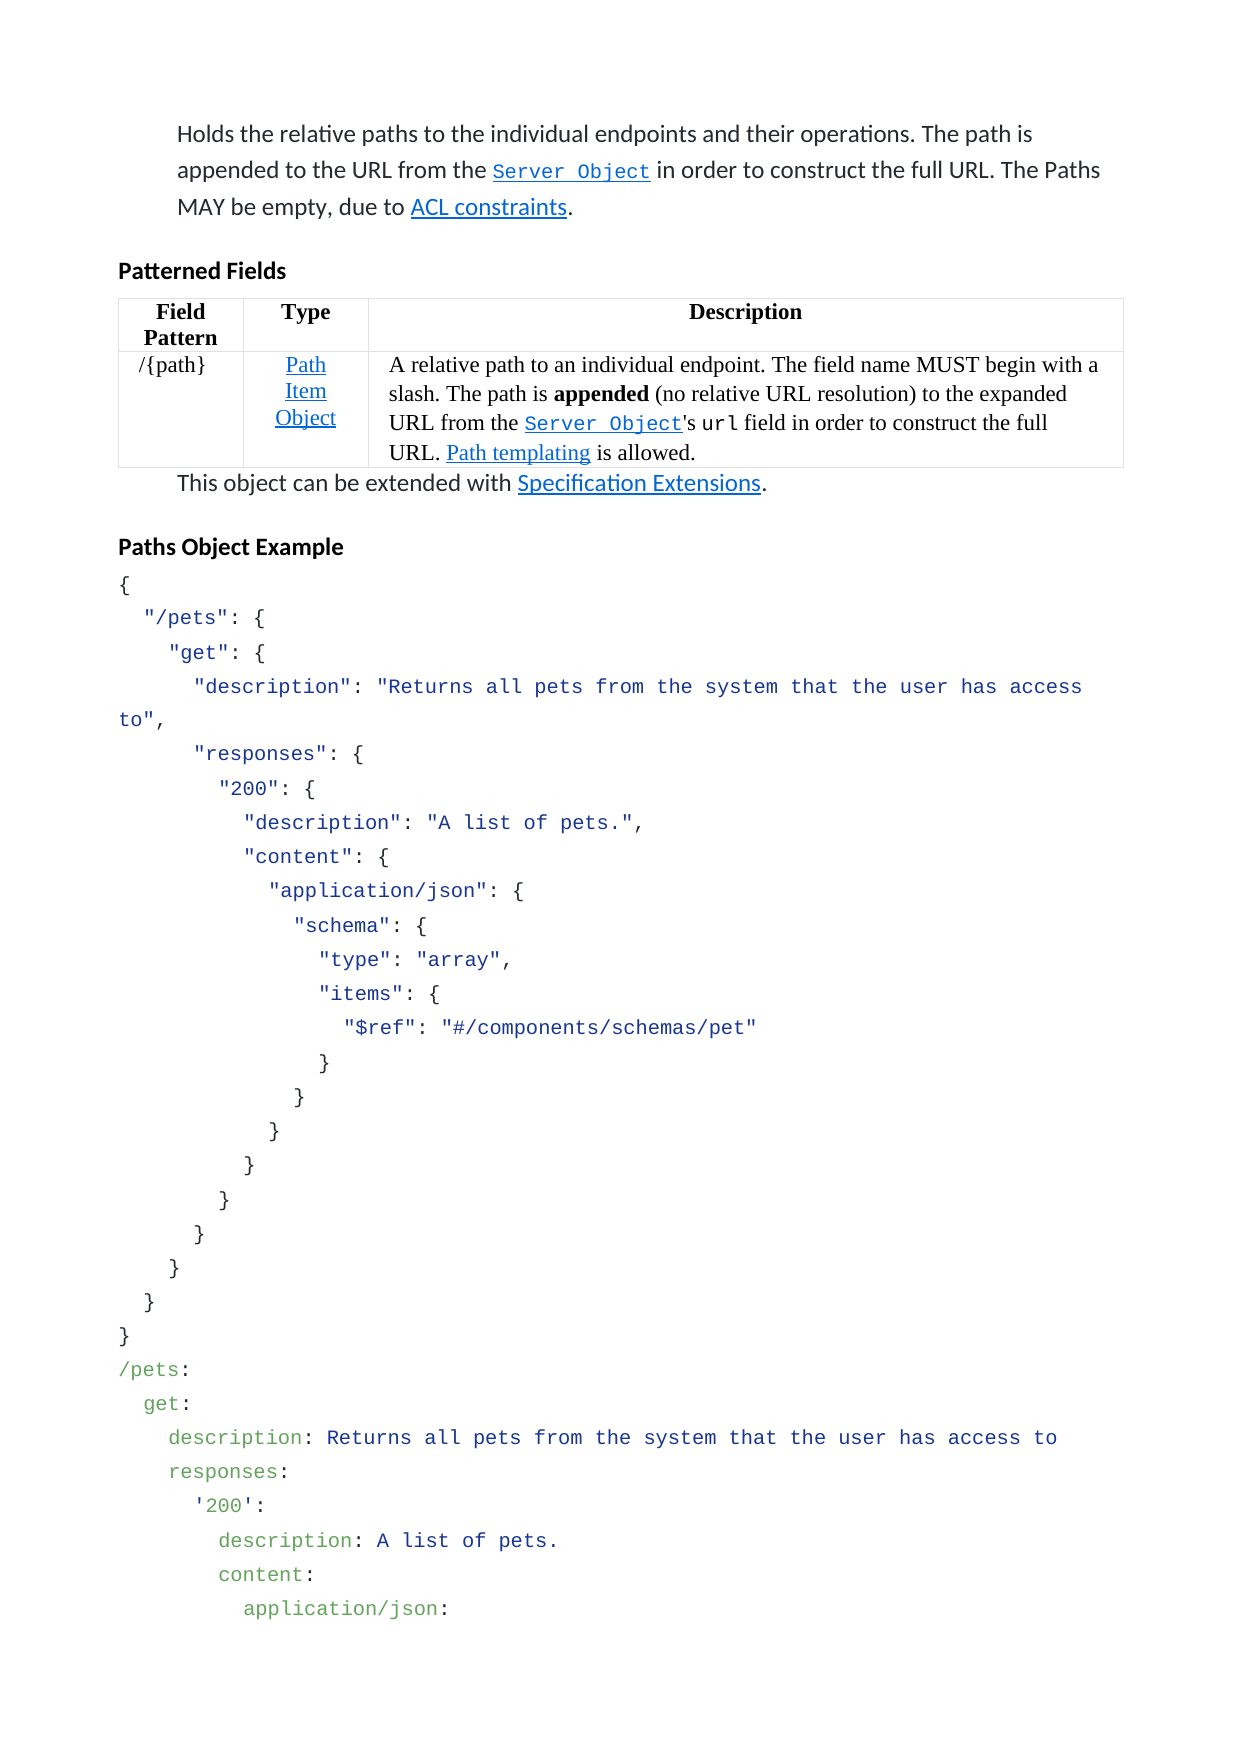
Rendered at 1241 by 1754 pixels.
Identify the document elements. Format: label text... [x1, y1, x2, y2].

text This object can be extended with Specification Extensions. [177, 468, 1122, 498]
text description: Returns all pets from the system that the user has access to [118, 1427, 1122, 1450]
text Holds the relative paths to the individual endpoints and their operations. The path is appended to the URL from the Server Object in order to construct the full URL. The Paths MAY be empty, due to ACL constraints. [177, 118, 1122, 222]
text "200": { [118, 777, 1122, 801]
text Paths Object Example [118, 531, 1122, 562]
table_header Type [244, 299, 368, 351]
text } [118, 1120, 1122, 1144]
text } [118, 1223, 1122, 1247]
text } [118, 1086, 1122, 1109]
table_cell /{path} [119, 352, 243, 467]
text "/pets": { [118, 607, 1122, 631]
text get: [118, 1392, 1122, 1416]
text } [118, 1052, 1122, 1075]
text "responses": { [118, 743, 1122, 767]
text "content": { [118, 846, 1122, 870]
text '200': [118, 1495, 1122, 1519]
text } [118, 1154, 1122, 1178]
text Patterned Fields [118, 255, 1122, 285]
text { [118, 574, 1122, 597]
text "items": { [118, 983, 1122, 1007]
table_cell A relative path to an individual endpoint. The field name MUST begin with a slash. The path is appended (no relative URL resolution) to the expanded URL from the Server Object's url field in order to construct the full URL. Path templating is allowed. [369, 352, 1123, 467]
text } [118, 1257, 1122, 1281]
table_cell Path Item Object [244, 352, 368, 467]
text description: A list of pets. [118, 1529, 1122, 1553]
text "type": "array", [118, 949, 1122, 972]
text "application/json": { [118, 880, 1122, 904]
text "description": "Returns all pets from the system that the user has access to", [118, 676, 1122, 733]
text "description": "A list of pets.", [118, 812, 1122, 835]
text } [118, 1189, 1122, 1212]
text /pets: [118, 1359, 1122, 1382]
table_header Description [369, 299, 1123, 351]
text } [118, 1292, 1122, 1315]
table_header Field Pattern [119, 299, 243, 351]
text content: [118, 1564, 1122, 1587]
text } [118, 1326, 1122, 1349]
text application/json: [118, 1598, 1122, 1622]
text "$ref": "#/components/schemas/pet" [118, 1017, 1122, 1041]
text "schema": { [118, 914, 1122, 938]
text responses: [118, 1461, 1122, 1485]
text "get": { [118, 642, 1122, 665]
